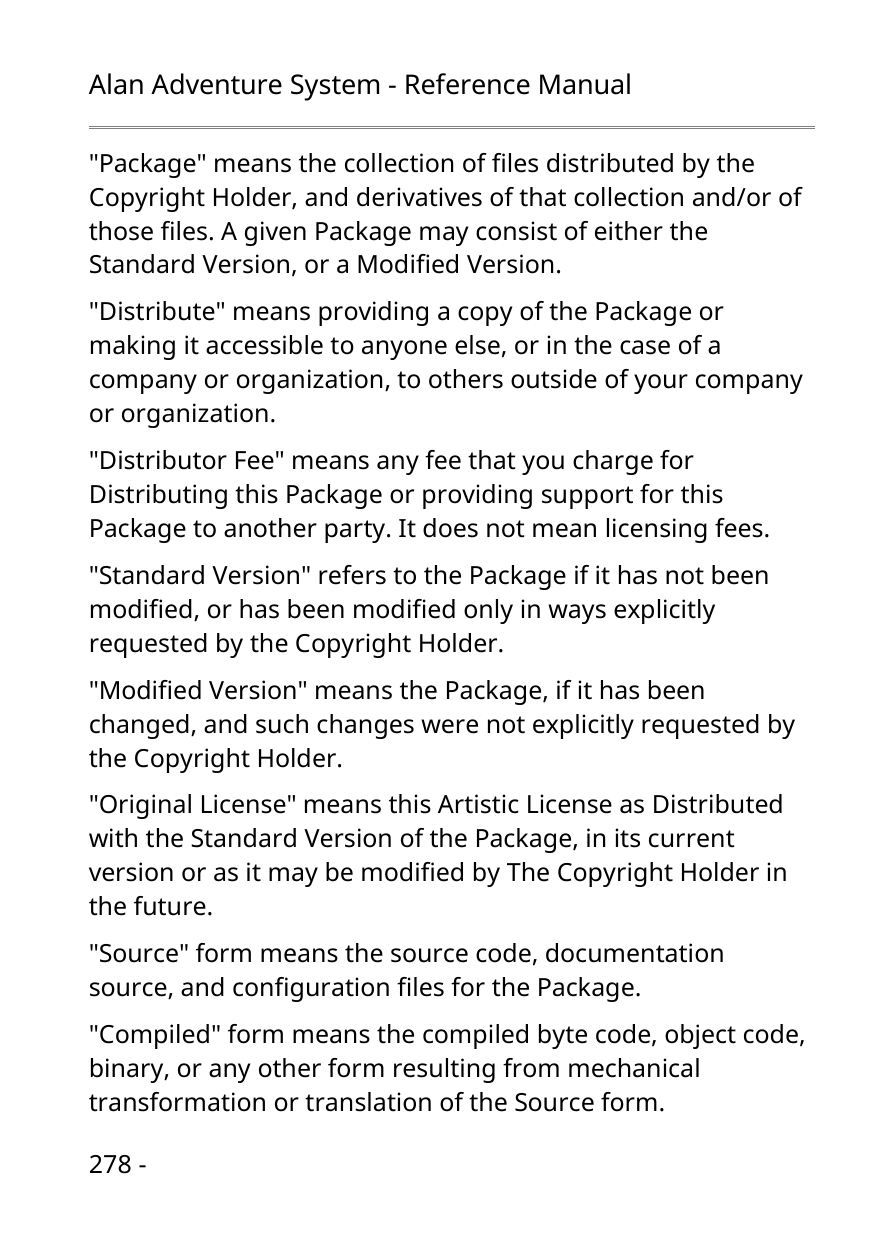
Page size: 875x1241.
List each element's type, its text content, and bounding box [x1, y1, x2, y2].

text "Standard Version" refers to the Package if it has not been modified, or has been modified only in ways explicitly requested by the Copyright Holder. [88, 558, 815, 660]
text "Original License" means this Artistic License as Distributed with the Standard Version of the Package, in its current version or as it may be modified by The Copyright Holder in the future. [88, 787, 815, 923]
text "Source" form means the source code, documentation source, and configuration files for the Package. [88, 936, 815, 1004]
text "Compiled" form means the compiled byte code, object code, binary, or any other form resulting from mechanical transformation or translation of the Source form. [88, 1017, 815, 1119]
text "Distribute" means providing a copy of the Package or making it accessible to anyone else, or in the case of a company or organization, to others outside of your company or organization. [88, 294, 815, 430]
text "Distributor Fee" means any fee that you charge for Distributing this Package or providing support for this Package to another party. It does not mean licensing fees. [88, 443, 815, 545]
text "Modified Version" means the Package, if it has been changed, and such changes were not explicitly requested by the Copyright Holder. [88, 673, 815, 774]
text "Package" means the collection of files distributed by the Copyright Holder, and derivatives of that collection and/or of those files. A given Package may consist of either the Standard Version, or a Modified Version. [88, 146, 815, 281]
